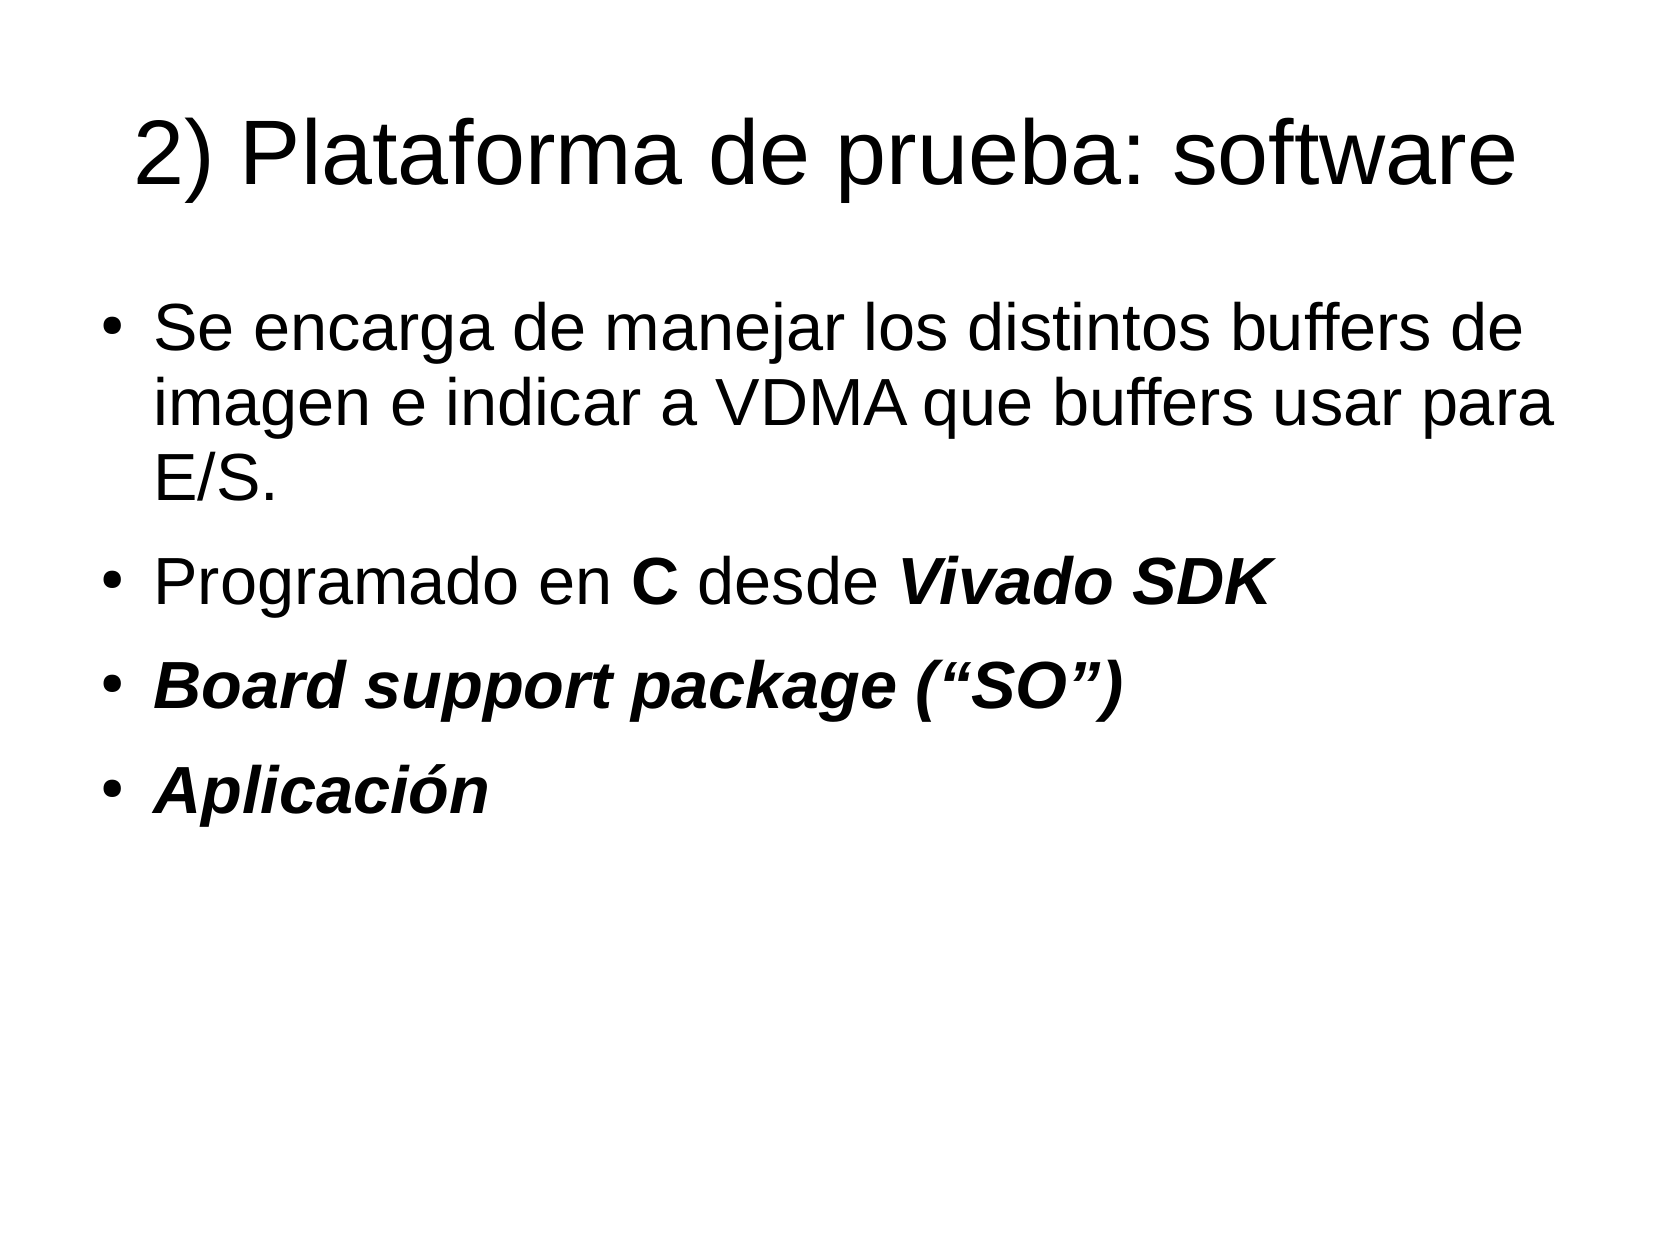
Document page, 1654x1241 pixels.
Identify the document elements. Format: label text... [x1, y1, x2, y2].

list Se encarga de manejar los distintos buffers de imagen e indicar a VDMA que buffers usar para E/S. Programado en C desde Vivado SDK Board support package (“SO”) Aplicación [82, 290, 1571, 1010]
title 2) Plataforma de prueba: software [82, 49, 1571, 257]
